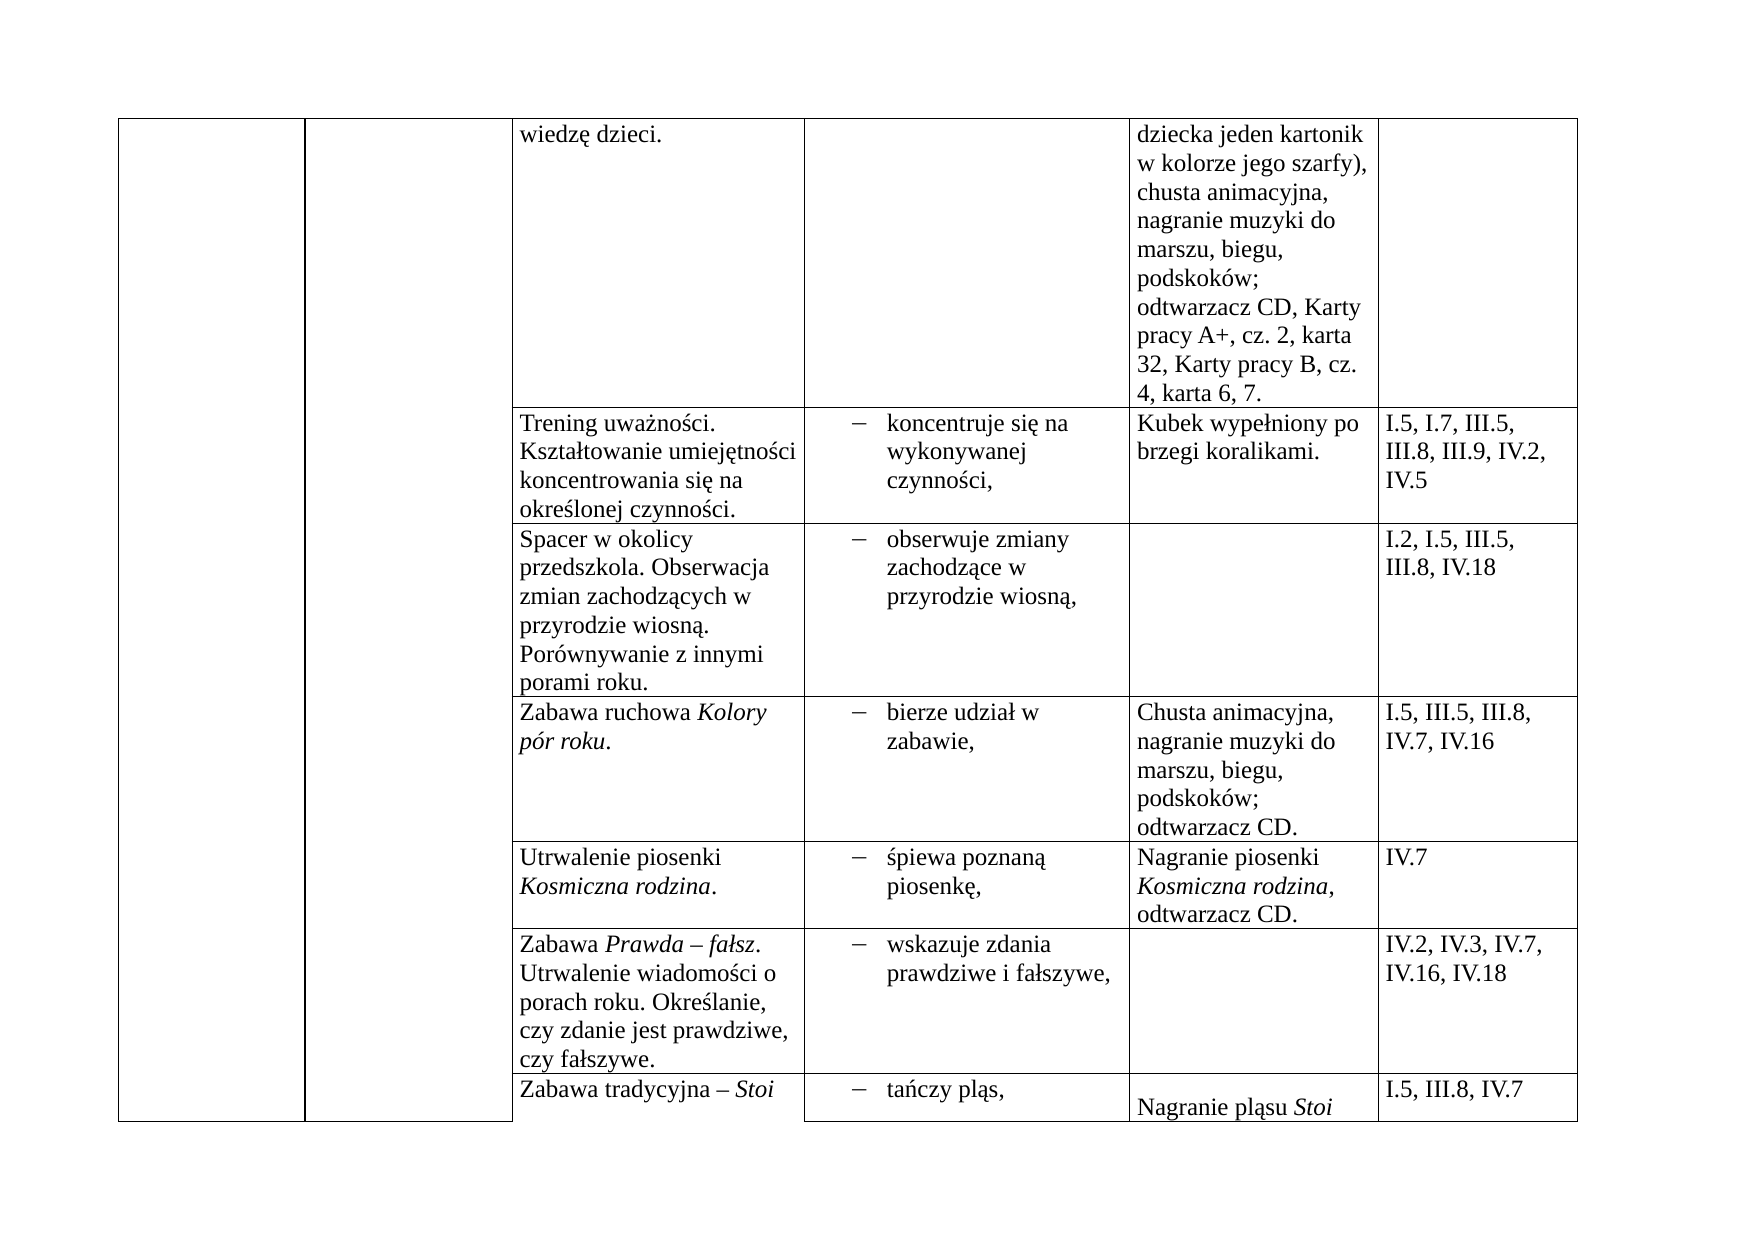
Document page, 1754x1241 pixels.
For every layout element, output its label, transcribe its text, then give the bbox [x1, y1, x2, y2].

table_cell Zabawa Prawda – fałsz. Utrwalenie wiadomości o porach roku. Określanie, czy zdanie jest prawdziwe, czy fałszywe. [513, 929, 804, 1073]
table_cell I.5, I.7, III.5, III.8, III.9, IV.2, IV.5 [1379, 408, 1577, 523]
table_cell Chusta animacyjna, nagranie muzyki do marszu, biegu, podskoków; odtwarzacz CD. [1130, 697, 1378, 841]
table_cell Nagranie piosenki Kosmiczna rodzina, odtwarzacz CD. [1130, 842, 1378, 928]
table_cell I.5, III.8, IV.7 [1379, 1074, 1577, 1121]
table_cell wiedzę dzieci. [513, 119, 804, 407]
table_cell Nagranie pląsu Stoi [1130, 1074, 1378, 1121]
table_cell śpiewa poznaną piosenkę, [805, 842, 1129, 928]
table_cell dziecka jeden kartonik w kolorze jego szarfy), chusta animacyjna, nagranie muzyki do marszu, biegu, podskoków; odtwarzacz CD, Karty pracy A+, cz. 2, karta 32, Karty pracy B, cz. 4, karta 6, 7. [1130, 119, 1378, 407]
table_cell I.5, III.5, III.8, IV.7, IV.16 [1379, 697, 1577, 841]
table_cell [1130, 929, 1378, 1073]
table_cell Trening uważności. Kształtowanie umiejętności koncentrowania się na określonej czynności. [513, 408, 804, 523]
table_cell I.2, I.5, III.5, III.8, IV.18 [1379, 524, 1577, 696]
table_cell koncentruje się na wykonywanej czynności, [805, 408, 1129, 523]
table_cell [1379, 119, 1577, 407]
table_cell Utrwalenie piosenki Kosmiczna rodzina. [513, 842, 804, 928]
table_cell obserwuje zmiany zachodzące w przyrodzie wiosną, [805, 524, 1129, 696]
table_cell [805, 119, 1129, 407]
table_cell Spacer w okolicy przedszkola. Obserwacja zmian zachodzących w przyrodzie wiosną. Porównywanie z innymi porami roku. [513, 524, 804, 696]
table_cell bierze udział w zabawie, [805, 697, 1129, 841]
table_cell IV.7 [1379, 842, 1577, 928]
table_cell Zabawa ruchowa Kolory pór roku. [513, 697, 804, 841]
table_cell IV.2, IV.3, IV.7, IV.16, IV.18 [1379, 929, 1577, 1073]
table_cell Kubek wypełniony po brzegi koralikami. [1130, 408, 1378, 523]
table_cell wskazuje zdania prawdziwe i fałszywe, [805, 929, 1129, 1073]
table_cell Zabawa tradycyjna – Stoi [513, 1074, 804, 1121]
table_cell tańczy pląs, [805, 1074, 1129, 1121]
table_cell [1130, 524, 1378, 696]
